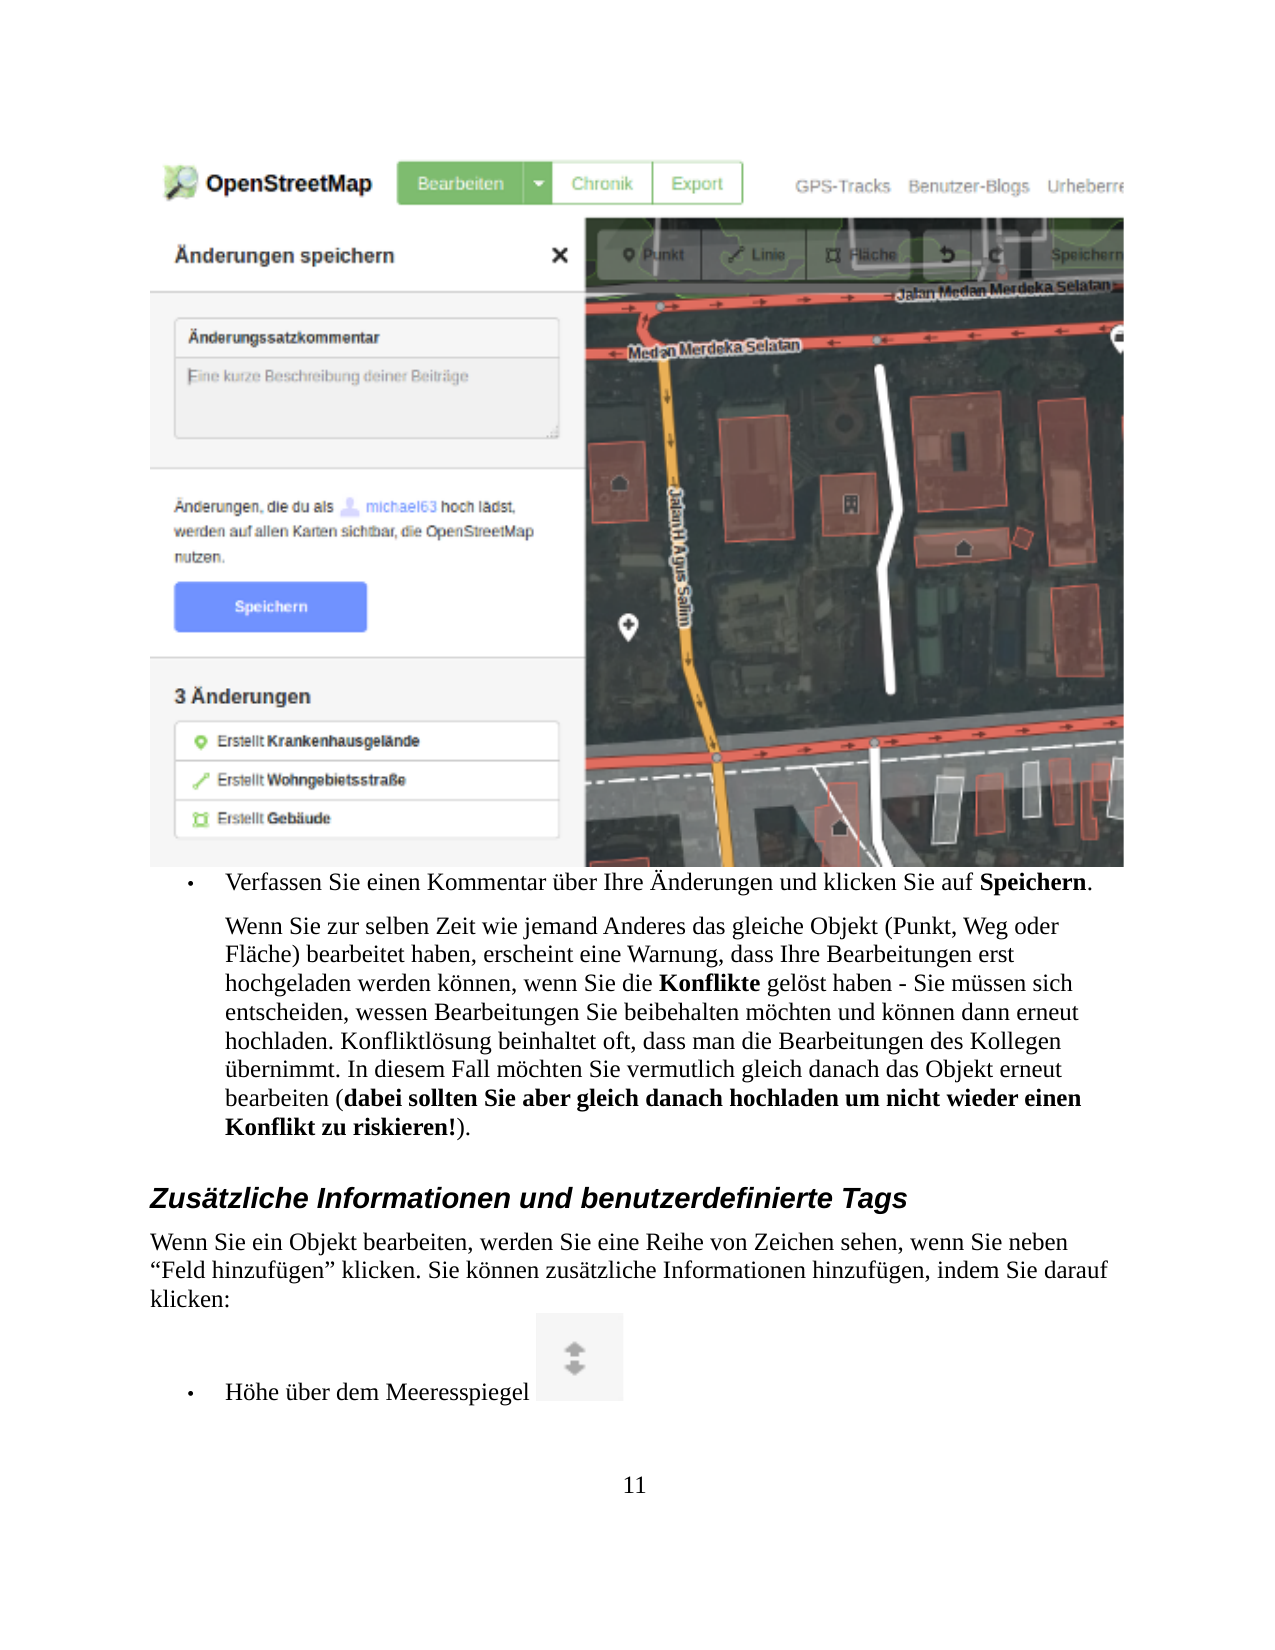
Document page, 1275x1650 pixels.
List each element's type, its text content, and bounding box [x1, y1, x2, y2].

list Verfassen Sie einen Kommentar über Ihre Änderungen und klicken Sie auf Speichern. [187, 867, 1125, 896]
picture [150, 150, 1124, 867]
text Wenn Sie ein Objekt bearbeiten, werden Sie eine Reihe von Zeichen sehen, wenn Sie neben “Feld hinzufügen” klicken. Sie können zusätzliche Informationen hinzufügen, indem Sie darauf klicken: [150, 1227, 1125, 1313]
picture [536, 1313, 624, 1401]
subtitle Zusätzliche Informationen und benutzerdefinierte Tags [150, 1181, 1125, 1214]
list Höhe über dem Meeresspiegel [187, 1313, 1125, 1406]
text Wenn Sie zur selben Zeit wie jemand Anderes das gleiche Objekt (Punkt, Weg oder Fläche) bearbeitet haben, erscheint eine Warnung, dass Ihre Bearbeitungen erst hochgeladen werden können, wenn Sie die Konflikte gelöst haben - Sie müssen sich entscheiden, wessen Bearbeitungen Sie beibehalten möchten und können dann erneut hochladen. Konfliktlösung beinhaltet oft, dass man die Bearbeitungen des Kollegen übernimmt. In diesem Fall möchten Sie vermutlich gleich danach das Objekt erneut bearbeiten (dabei sollten Sie aber gleich danach hochladen um nicht wieder einen Konflikt zu riskieren!). [225, 911, 1125, 1141]
